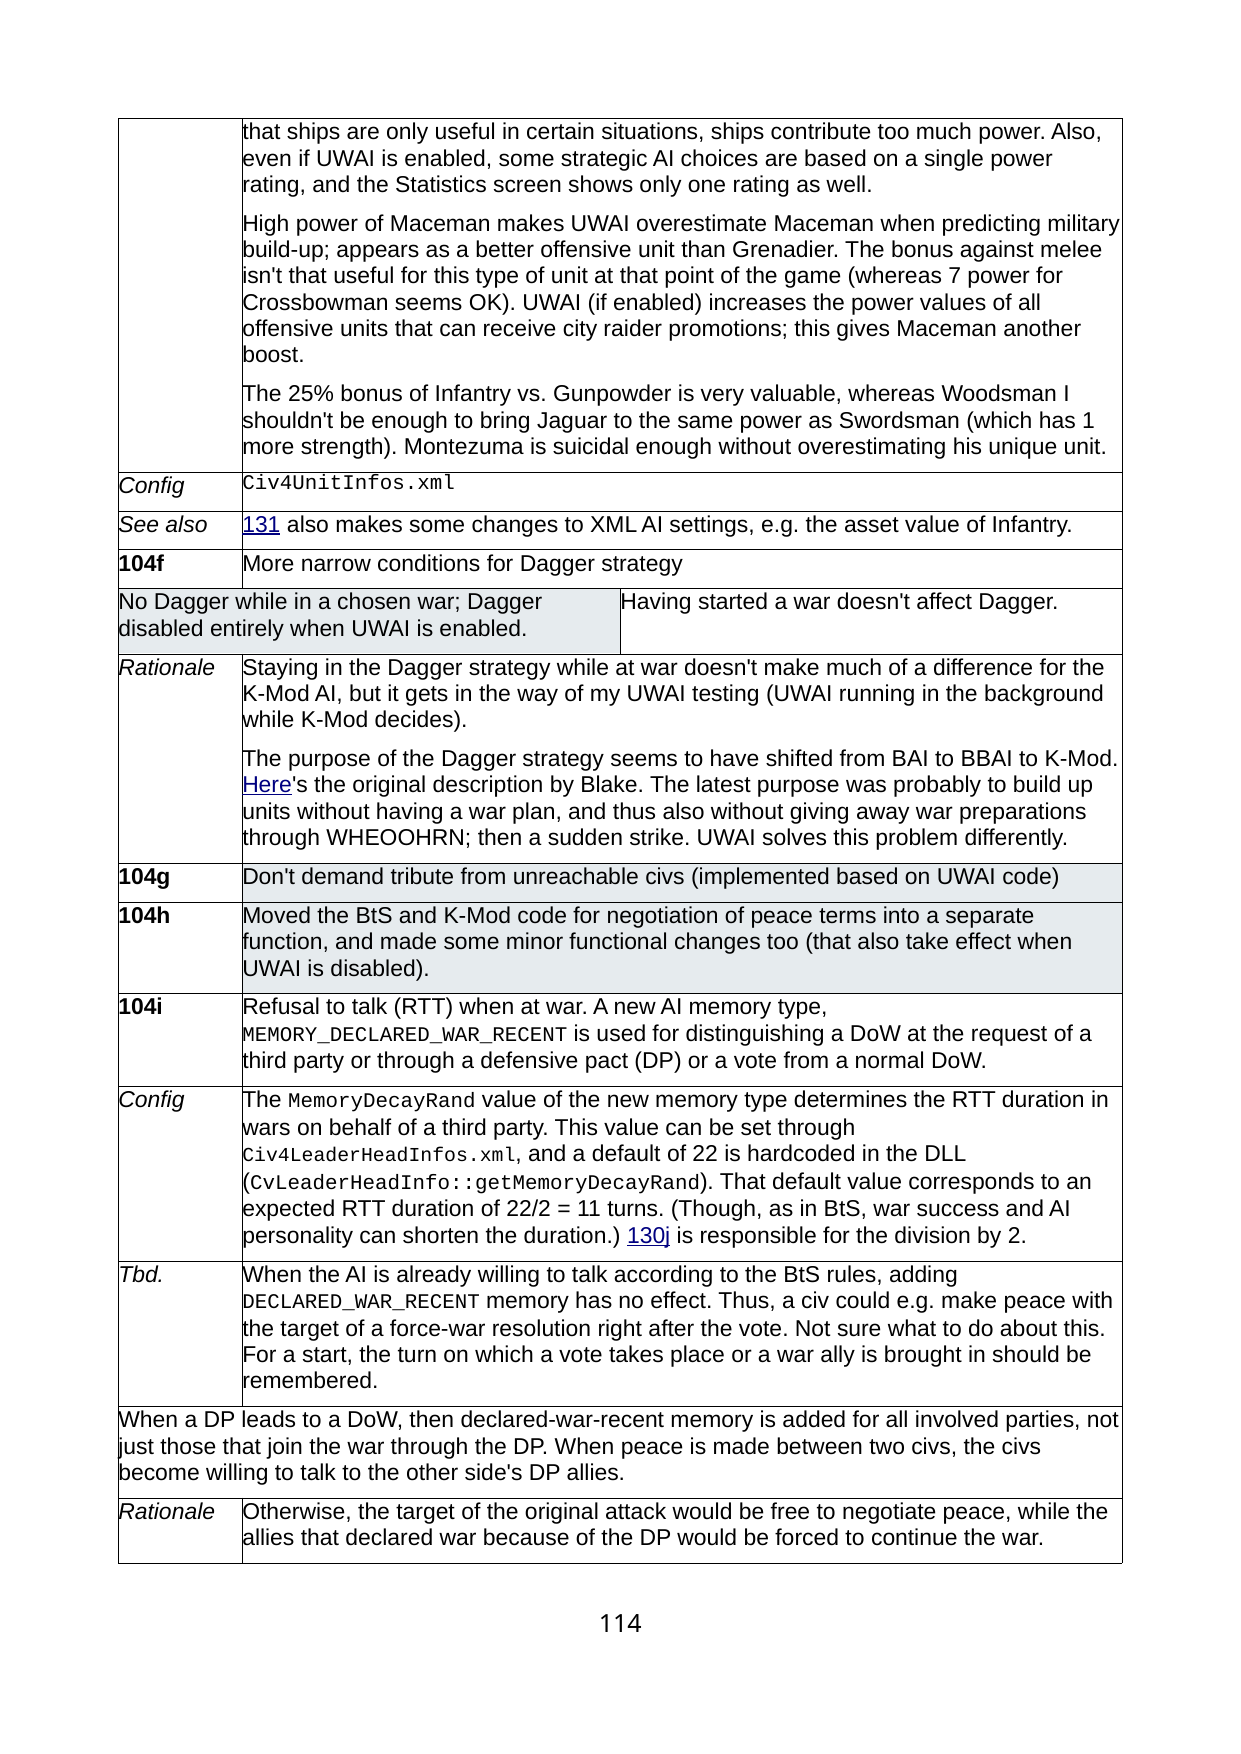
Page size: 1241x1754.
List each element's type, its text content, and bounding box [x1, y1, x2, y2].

table_cell Staying in the Dagger strategy while at war doesn't make much of a difference for the K-Mod AI, but it gets in the way of my UWAI testing (UWAI running in the background while K-Mod decides). The purpose of the Dagger strategy seems to have shifted from BAI to BBAI to K-Mod. Here's the original description by Blake. The latest purpose was probably to build up units without having a war plan, and thus also without giving away war preparations through WHEOOHRN; then a sudden strike. UWAI solves this problem differently. [243, 655, 1122, 863]
table_cell Rationale [119, 1499, 242, 1563]
table_cell Refusal to talk (RTT) when at war. A new AI memory type, MEMORY_DECLARED_WAR_RECENT is used for distinguishing a DoW at the request of a third party or through a defensive pact (DP) or a vote from a normal DoW. [243, 994, 1122, 1086]
table_cell No Dagger while in a chosen war; Dagger disabled entirely when UWAI is enabled. [119, 589, 620, 653]
table_cell Config [119, 473, 242, 511]
table_cell 104g [119, 864, 242, 902]
table_cell When the AI is already willing to talk according to the BtS rules, adding DECLARED_WAR_RECENT memory has no effect. Thus, a civ could e.g. make peace with the target of a force-war resolution right after the vote. Not sure what to do about this. For a start, the turn on which a vote takes place or a war ally is brought in should be remembered. [243, 1262, 1122, 1406]
table_cell Moved the BtS and K-Mod code for negotiation of peace terms into a separate function, and made some minor functional changes too (that also take effect when UWAI is disabled). [243, 903, 1122, 993]
table_cell Config [119, 1087, 242, 1261]
table_cell Rationale [119, 655, 242, 863]
table_cell [119, 119, 242, 472]
table_cell See also [119, 512, 242, 549]
table_cell Civ4UnitInfos.xml [243, 473, 1122, 511]
table_cell Otherwise, the target of the original attack would be free to negotiate peace, while the allies that declared war because of the DP would be forced to continue the war. [243, 1499, 1122, 1563]
table_cell When a DP leads to a DoW, then declared-war-recent memory is added for all involved parties, not just those that join the war through the DP. When peace is made between two civs, the civs become willing to talk to the other side's DP allies. [119, 1407, 1122, 1498]
table_cell 104h [119, 903, 242, 993]
table_cell that ships are only useful in certain situations, ships contribute too much power. Also, even if UWAI is enabled, some strategic AI choices are based on a single power rating, and the Statistics screen shows only one rating as well. High power of Maceman makes UWAI overestimate Maceman when predicting military build-up; appears as a better offensive unit than Grenadier. The bonus against melee isn't that useful for this type of unit at that point of the game (whereas 7 power for Crossbowman seems OK). UWAI (if enabled) increases the power values of all offensive units that can receive city raider promotions; this gives Maceman another boost. The 25% bonus of Infantry vs. Gunpowder is very valuable, whereas Woodsman I shouldn't be enough to bring Jaguar to the same power as Swordsman (which has 1 more strength). Montezuma is suicidal enough without overestimating his unique unit. [243, 119, 1122, 472]
table_cell 104f [119, 550, 242, 588]
table_cell The MemoryDecayRand value of the new memory type determines the RTT duration in wars on behalf of a third party. This value can be set through Civ4LeaderHeadInfos.xml, and a default of 22 is hardcoded in the DLL (CvLeaderHeadInfo::getMemoryDecayRand). That default value corresponds to an expected RTT duration of 22/2 = 11 turns. (Though, as in BtS, war success and AI personality can shorten the duration.) 130j is responsible for the division by 2. [243, 1087, 1122, 1261]
table_cell Don't demand tribute from unreachable civs (implemented based on UWAI code) [243, 864, 1122, 902]
table_cell 104i [119, 994, 242, 1086]
table_cell More narrow conditions for Dagger strategy [243, 550, 1122, 588]
table_cell 131 also makes some changes to XML AI settings, e.g. the asset value of Infantry. [243, 512, 1122, 549]
table_cell Tbd. [119, 1262, 242, 1406]
table_cell Having started a war doesn't affect Dagger. [621, 589, 1122, 653]
